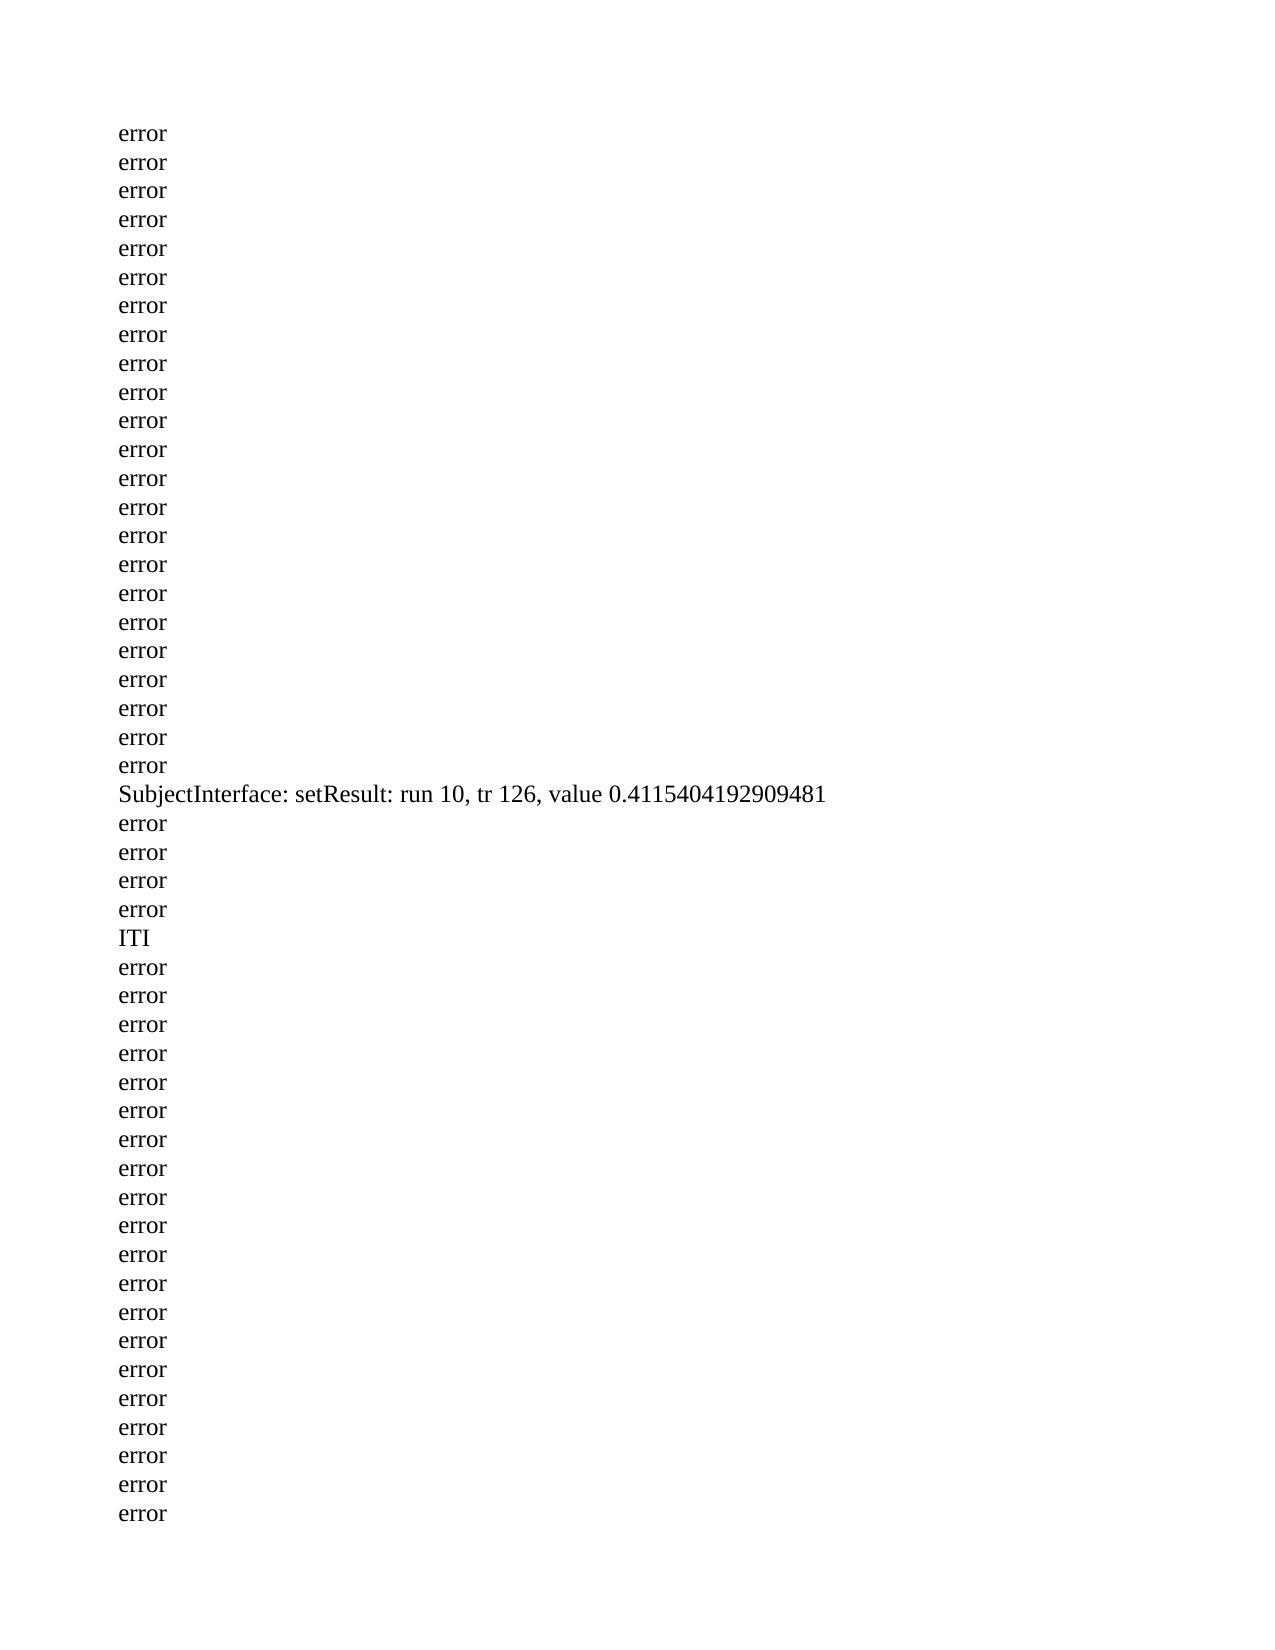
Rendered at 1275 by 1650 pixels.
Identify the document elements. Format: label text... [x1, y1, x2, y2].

text error [118, 751, 1157, 779]
text error [118, 1383, 1157, 1412]
text error [118, 866, 1157, 894]
text error [118, 1067, 1157, 1096]
text error [118, 1354, 1157, 1383]
text error [118, 204, 1157, 233]
text error [118, 1038, 1157, 1067]
text error [118, 1124, 1157, 1153]
text error [118, 377, 1157, 406]
text error [118, 492, 1157, 521]
text error [118, 894, 1157, 923]
text error [118, 1239, 1157, 1268]
text error [118, 1211, 1157, 1239]
text error [118, 1498, 1157, 1527]
text error [118, 722, 1157, 751]
text error [118, 176, 1157, 204]
text error [118, 521, 1157, 549]
text error [118, 607, 1157, 636]
text error [118, 147, 1157, 176]
text error [118, 1469, 1157, 1498]
text error [118, 1153, 1157, 1182]
text error [118, 406, 1157, 434]
text error [118, 808, 1157, 837]
text error [118, 233, 1157, 262]
text error [118, 319, 1157, 348]
text error [118, 262, 1157, 291]
text error [118, 118, 1157, 147]
text error [118, 1009, 1157, 1038]
text error [118, 348, 1157, 377]
text error [118, 1268, 1157, 1297]
text error [118, 693, 1157, 722]
text error [118, 664, 1157, 693]
text error [118, 463, 1157, 492]
text SubjectInterface: setResult: run 10, tr 126, value 0.4115404192909481 [118, 779, 1157, 808]
text ITI [118, 923, 1157, 952]
text error [118, 578, 1157, 607]
text error [118, 636, 1157, 664]
text error [118, 1326, 1157, 1354]
text error [118, 1182, 1157, 1211]
text error [118, 549, 1157, 578]
text error [118, 952, 1157, 981]
text error [118, 981, 1157, 1009]
text error [118, 1441, 1157, 1469]
text error [118, 837, 1157, 866]
text error [118, 1297, 1157, 1326]
text error [118, 291, 1157, 319]
text error [118, 1096, 1157, 1124]
text error [118, 434, 1157, 463]
text error [118, 1412, 1157, 1441]
